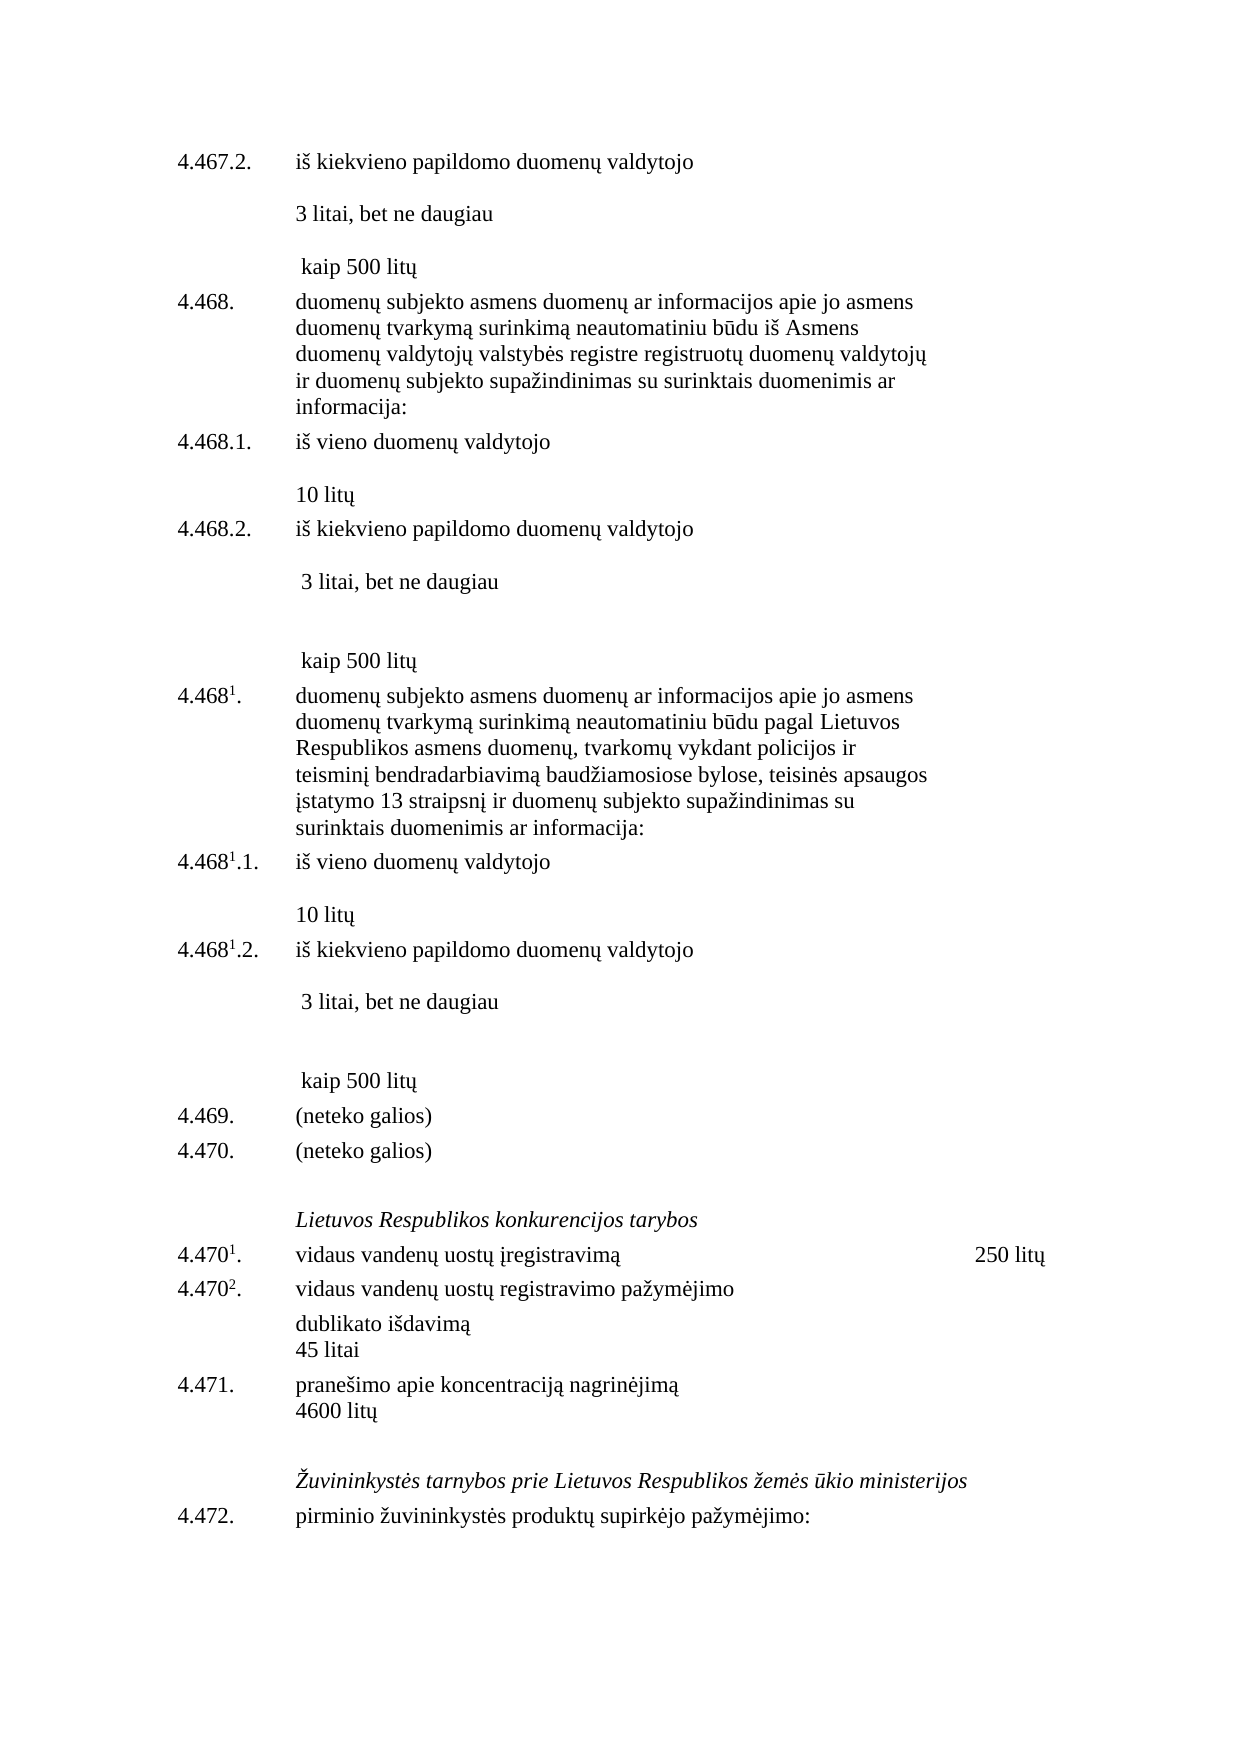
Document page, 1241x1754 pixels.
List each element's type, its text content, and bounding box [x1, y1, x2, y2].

text 4.468.1. iš vieno duomenų valdytojo 10 litų [177, 428, 930, 507]
text 4.472. pirminio žuvininkystės produktų supirkėjo pažymėjimo: [177, 1502, 930, 1528]
text 4.4681. duomenų subjekto asmens duomenų ar informacijos apie jo asmens duomenų tvarkymą surinkimą neautomatiniu būdu pagal Lietuvos Respublikos asmens duomenų, tvarkomų vykdant policijos ir teisminį bendradarbiavimą baudžiamosiose bylose, teisinės apsaugos įstatymo 13 straipsnį ir duomenų subjekto supažindinimas su surinktais duomenimis ar informacija: [177, 682, 930, 840]
text 4.4681.1. iš vieno duomenų valdytojo 10 litų [177, 848, 930, 927]
text dublikato išdavimą 45 litai [177, 1310, 945, 1363]
text 4.4701. vidaus vandenų uostų įregistravimą 250 litų [177, 1241, 1122, 1267]
text Žuvininkystės tarnybos prie Lietuvos Respublikos žemės ūkio ministerijos [177, 1467, 1122, 1493]
text 4.470. (neteko galios) [177, 1137, 1122, 1163]
text 4.467.2. iš kiekvieno papildomo duomenų valdytojo 3 litai, bet ne daugiau kaip 500 litų [177, 148, 930, 279]
text 4.468.2. iš kiekvieno papildomo duomenų valdytojo 3 litai, bet ne daugiau kaip 500 litų [177, 515, 930, 673]
text 4.468. duomenų subjekto asmens duomenų ar informacijos apie jo asmens duomenų tvarkymą surinkimą neautomatiniu būdu iš Asmens duomenų valdytojų valstybės registre registruotų duomenų valdytojų ir duomenų subjekto supažindinimas su surinktais duomenimis ar informacija: [177, 288, 930, 419]
text 4.469. (neteko galios) [177, 1102, 1122, 1128]
text Lietuvos Respublikos konkurencijos tarybos [177, 1206, 945, 1232]
text 4.471. pranešimo apie koncentraciją nagrinėjimą 4600 litų [177, 1371, 945, 1424]
text 4.4681.2. iš kiekvieno papildomo duomenų valdytojo 3 litai, bet ne daugiau kaip 500 litų [177, 936, 930, 1094]
text 4.4702. vidaus vandenų uostų registravimo pažymėjimo [177, 1276, 1122, 1302]
